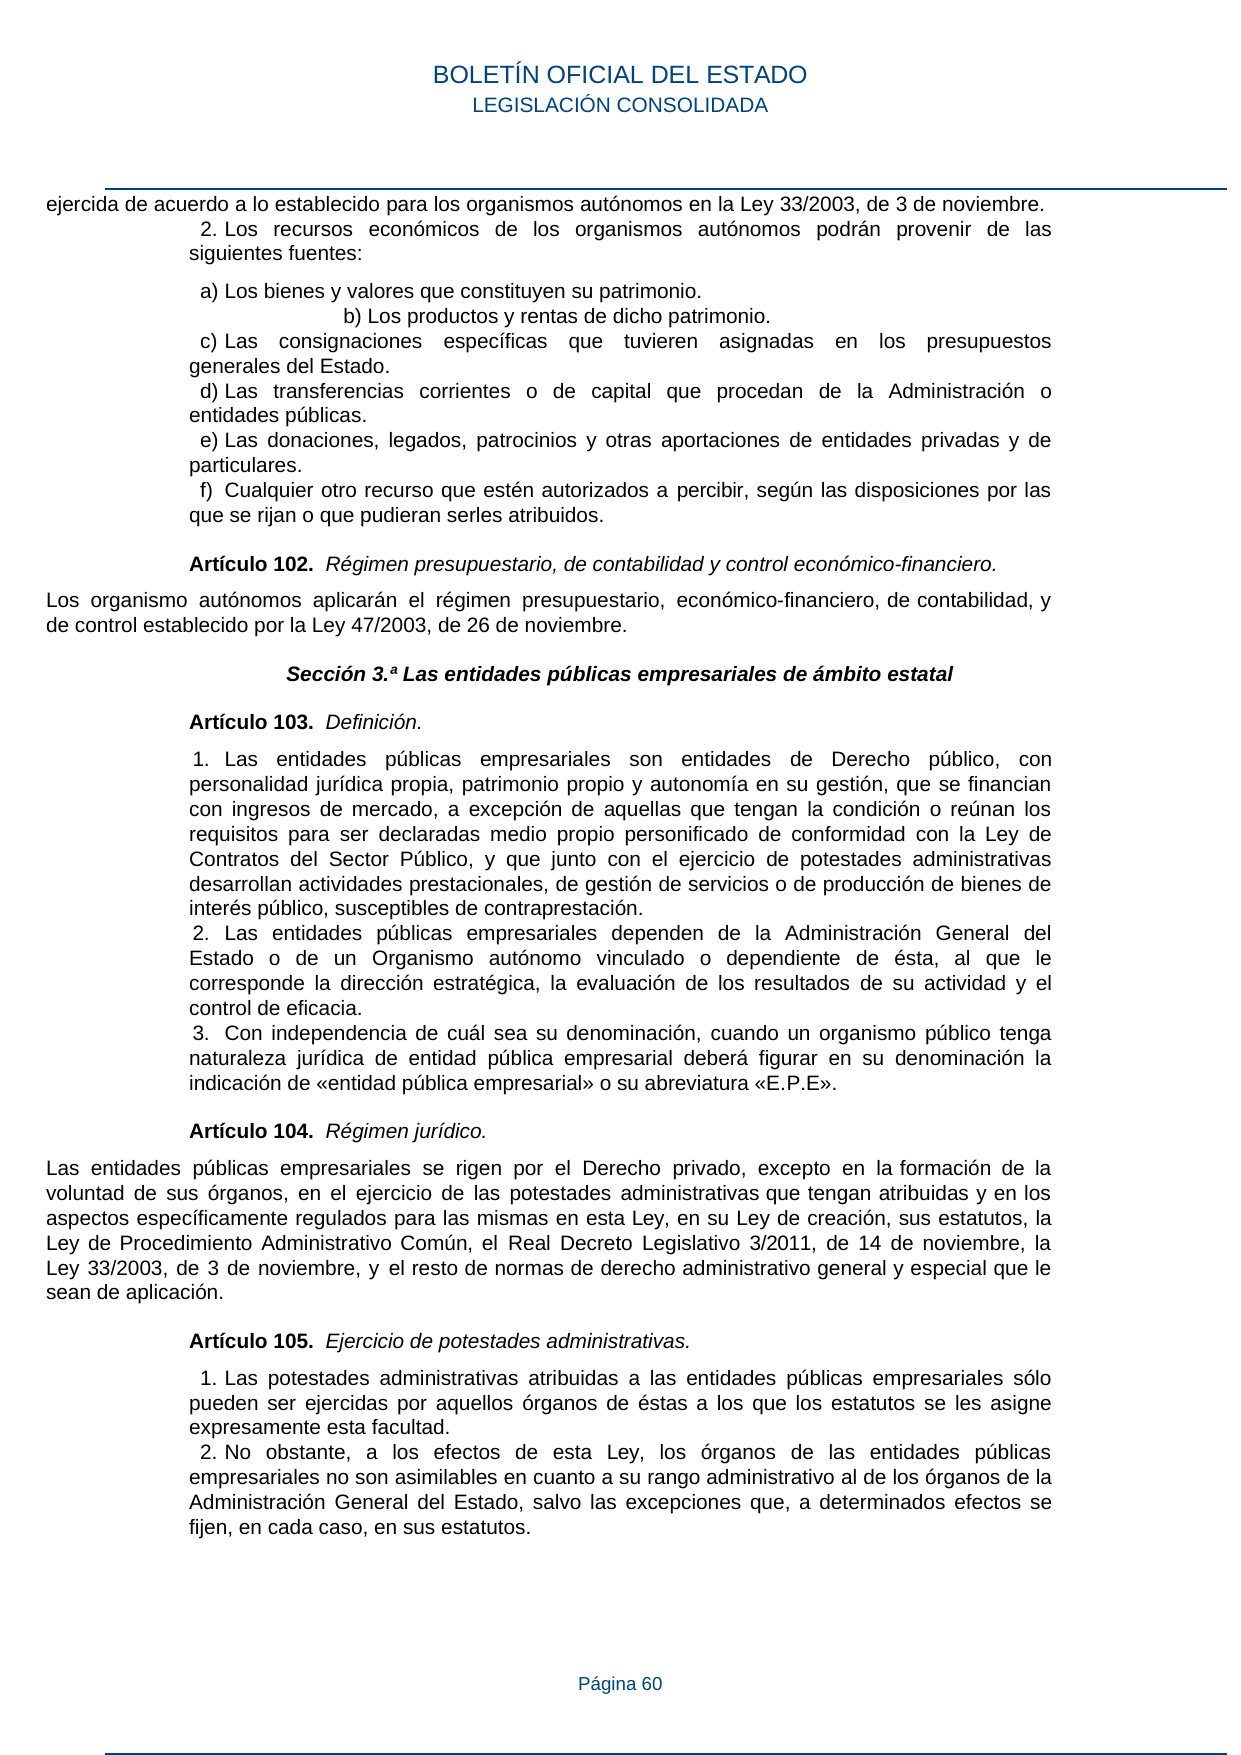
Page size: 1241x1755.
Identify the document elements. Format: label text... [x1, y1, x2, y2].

text ejercida de acuerdo a lo establecido para los organismos autónomos en la Ley 33/2003, de 3 de noviembre. [46, 176, 1072, 215]
text Los organismo autónomos aplicarán el régimen presupuestario, económico-financiero, de contabilidad, y de control establecido por la Ley 47/2003, de 26 de noviembre. [46, 588, 1052, 637]
subtitle Sección 3.ª Las entidades públicas empresariales de ámbito estatal [286, 661, 1195, 685]
list Cualquier otro recurso que estén autorizados a percibir, según las disposiciones por las que se rijan o que pudieran serles atribuidos. [164, 478, 1052, 527]
list Las entidades públicas empresariales son entidades de Derecho público, con personalidad jurídica propia, patrimonio propio y autonomía en su gestión, que se financian con ingresos de mercado, a excepción de aquellas que tengan la condición o reúnan los requisitos para ser declaradas medio propio personificado de conformidad con la Ley de Contratos del Sector Público, y que junto con el ejercicio de potestades administrativas desarrollan actividades prestacionales, de gestión de servicios o de producción de bienes de interés público, susceptibles de contraprestación. [157, 747, 1052, 920]
list Las donaciones, legados, patrocinios y otras aportaciones de entidades privadas y de particulares. [164, 428, 1052, 477]
list Los productos y rentas de dicho patrimonio. [343, 304, 1195, 328]
list No obstante, a los efectos de esta Ley, los órganos de las entidades públicas empresariales no son asimilables en cuanto a su rango administrativo al de los órganos de la Administración General del Estado, salvo las excepciones que, a determinados efectos se fijen, en cada caso, en sus estatutos. [164, 1440, 1052, 1539]
text Artículo 103. Definición. [189, 710, 1195, 734]
text Artículo 105. Ejercicio de potestades administrativas. [189, 1329, 1195, 1353]
list Las consignaciones específicas que tuvieren asignadas en los presupuestos generales del Estado. [164, 329, 1052, 377]
list Los bienes y valores que constituyen su patrimonio. [164, 279, 1195, 303]
text Artículo 104. Régimen jurídico. [189, 1119, 1195, 1143]
list Las transferencias corrientes o de capital que procedan de la Administración o entidades públicas. [164, 378, 1052, 427]
list Las potestades administrativas atribuidas a las entidades públicas empresariales sólo pueden ser ejercidas por aquellos órganos de éstas a los que los estatutos se les asigne expresamente esta facultad. [164, 1365, 1052, 1439]
text Las entidades públicas empresariales se rigen por el Derecho privado, excepto en la formación de la voluntad de sus órganos, en el ejercicio de las potestades administrativas que tengan atribuidas y en los aspectos específicamente regulados para las mismas en esta Ley, en su Ley de creación, sus estatutos, la Ley de Procedimiento Administrativo Común, el Real Decreto Legislativo 3/2011, de 14 de noviembre, la Ley 33/2003, de 3 de noviembre, y el resto de normas de derecho administrativo general y especial que le sean de aplicación. [46, 1156, 1052, 1304]
list Los recursos económicos de los organismos autónomos podrán provenir de las siguientes fuentes: [165, 216, 1052, 265]
list Con independencia de cuál sea su denominación, cuando un organismo público tenga naturaleza jurídica de entidad pública empresarial deberá figurar en su denominación la indicación de «entidad pública empresarial» o su abreviatura «E.P.E». [157, 1021, 1052, 1094]
text Artículo 102. Régimen presupuestario, de contabilidad y control económico-financiero. [189, 551, 1195, 575]
list Las entidades públicas empresariales dependen de la Administración General del Estado o de un Organismo autónomo vinculado o dependiente de ésta, al que le corresponde la dirección estratégica, la evaluación de los resultados de su actividad y el control de eficacia. [157, 921, 1052, 1020]
